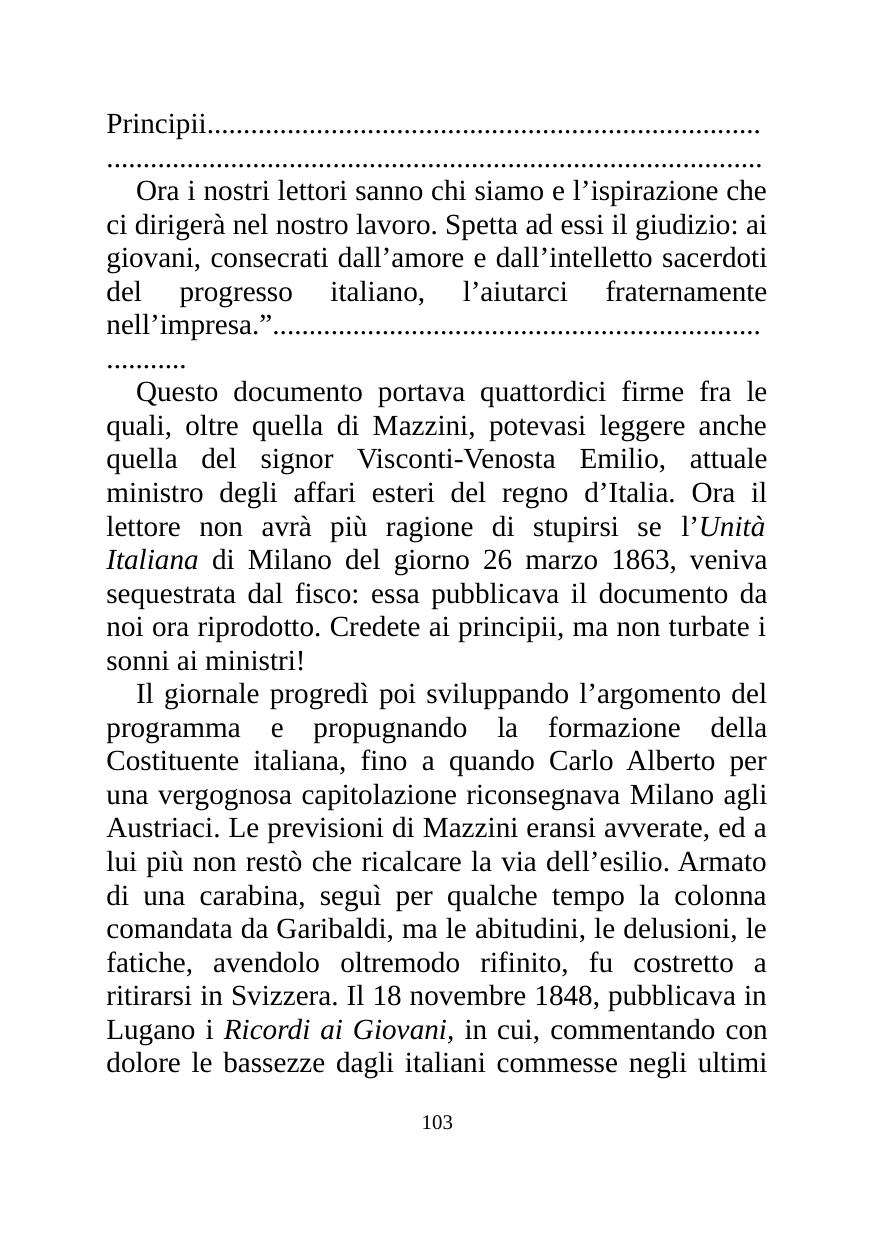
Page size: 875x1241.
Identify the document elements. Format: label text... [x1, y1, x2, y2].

text Ora i nostri lettori sanno chi siamo e l’ispirazione che ci dirigerà nel nostro lavoro. Spetta ad essi il giudizio: ai giovani, consecrati dall’amore e dall’intelletto sacerdoti del progresso italiano, l’aiutarci fraternamente nell’impresa.”.............................................................................. [106, 173, 768, 374]
text Principii...................................................................................................................................................................... [106, 106, 768, 173]
text Il giornale progredì poi sviluppando l’argomento del programma e propugnando la formazione della Costituente italiana, fino a quando Carlo Alberto per una vergognosa capitolazione riconsegnava Milano agli Austriaci. Le previsioni di Mazzini eransi avverate, ed a lui più non restò che ricalcare la via dell’esilio. Armato di una carabina, seguì per qualche tempo la colonna comandata da Garibaldi, ma le abitudini, le delusioni, le fatiche, avendolo oltremodo rifinito, fu costretto a ritirarsi in Svizzera. Il 18 novembre 1848, pubblicava in Lugano i Ricordi ai Giovani, in cui, commentando con dolore le bassezze dagli italiani commesse negli ultimi [106, 676, 768, 1079]
text Questo documento portava quattordici firme fra le quali, oltre quella di Mazzini, potevasi leggere anche quella del signor Visconti-Venosta Emilio, attuale ministro degli affari esteri del regno d’Italia. Ora il lettore non avrà più ragione di stupirsi se l’Unità Italiana di Milano del giorno 26 marzo 1863, veniva sequestrata dal fisco: essa pubblicava il documento da noi ora riprodotto. Credete ai principii, ma non turbate i sonni ai ministri! [106, 374, 768, 676]
